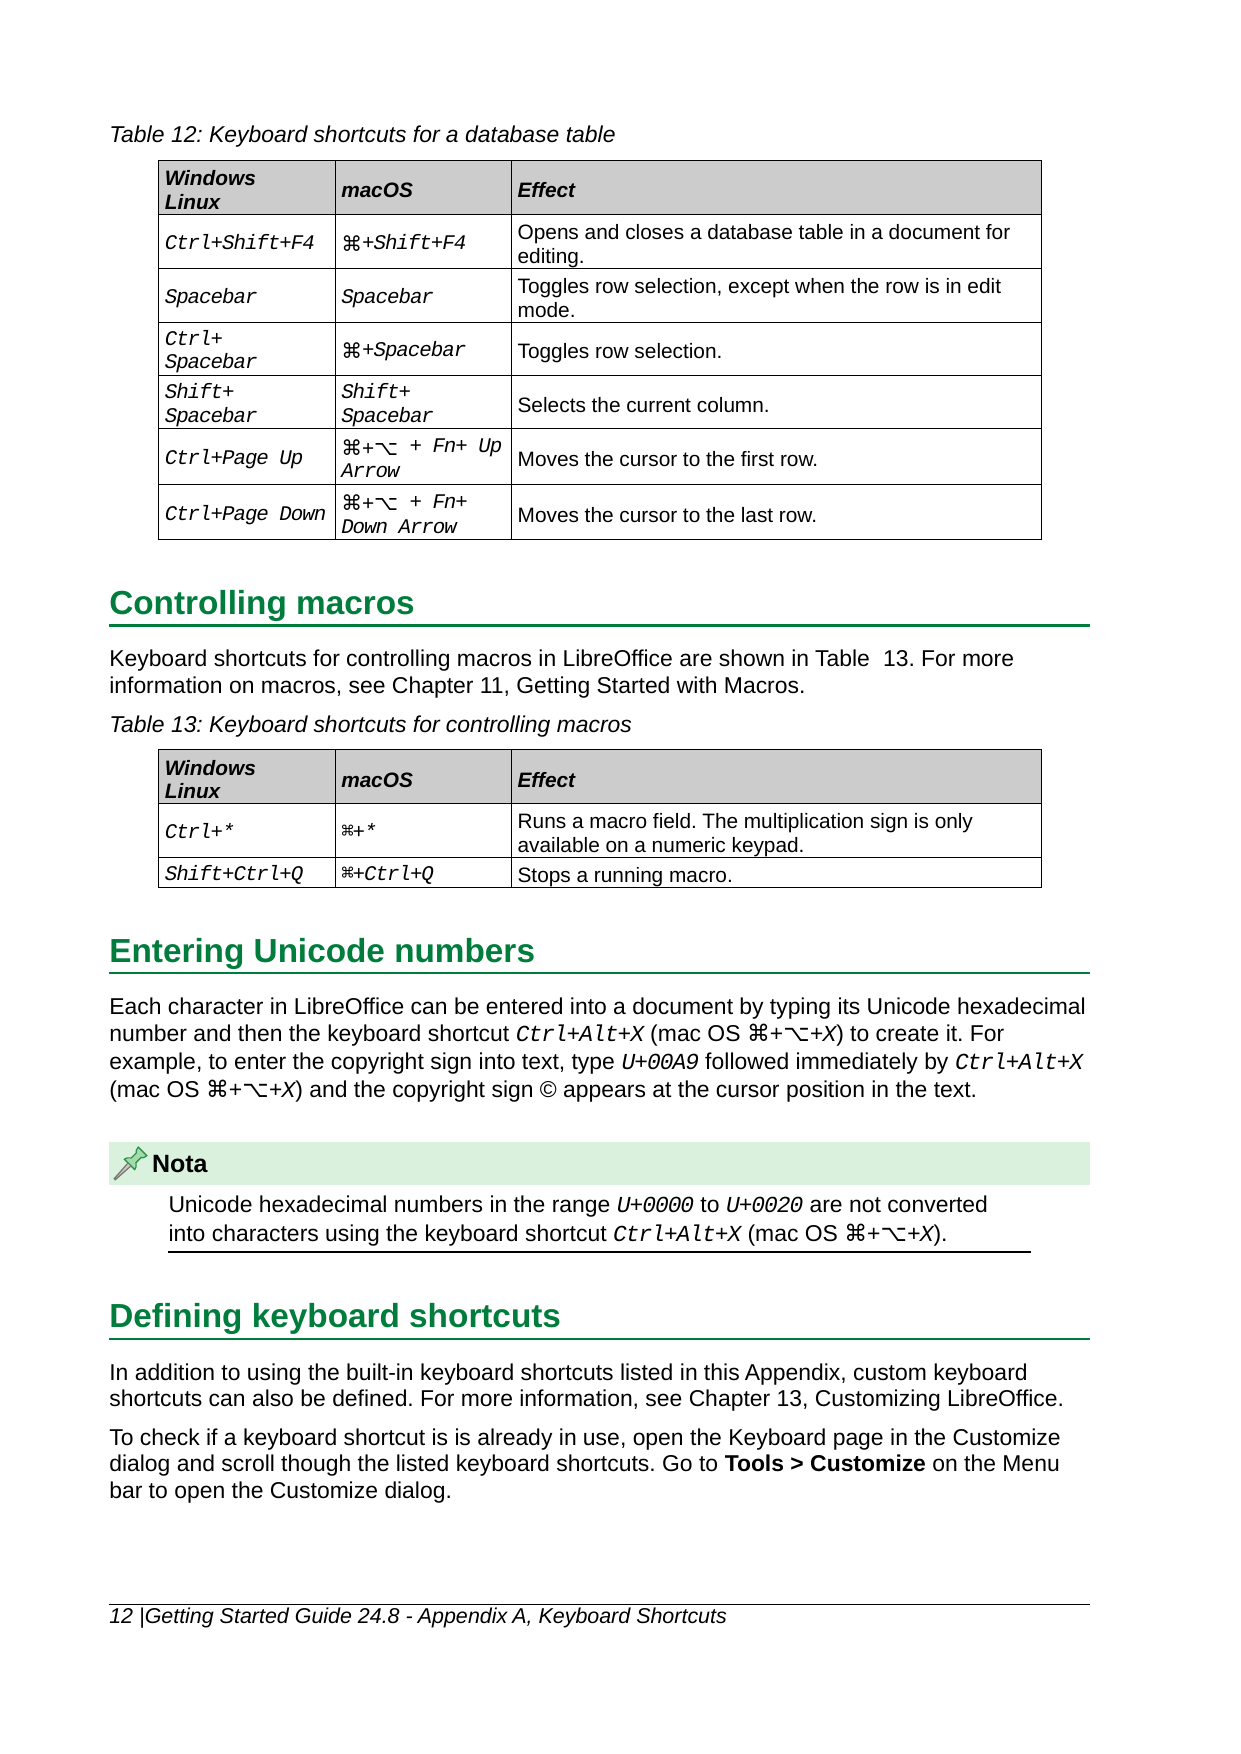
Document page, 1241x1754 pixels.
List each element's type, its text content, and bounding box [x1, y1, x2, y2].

table_cell Ctrl+Page Up [159, 429, 335, 484]
table_cell Ctrl+* [159, 804, 335, 857]
text To check if a keyboard shortcut is is already in use, open the Keyboard page in the Customize dialog and scroll though the listed keyboard shortcuts. Go to Tools > Customize on the Menu bar to open the Customize dialog. [109, 1424, 1090, 1503]
text Table 12: Keyboard shortcuts for a database table [109, 121, 1090, 147]
text Table 13: Keyboard shortcuts for controlling macros [109, 711, 1090, 737]
table_cell Runs a macro field. The multiplication sign is only available on a numeric keypad. [512, 804, 1041, 857]
table_cell Ctrl+Page Down [159, 485, 335, 539]
table_cell ⌘+Spacebar [336, 323, 511, 375]
table_header macOS [336, 750, 511, 803]
table_header Effect [512, 161, 1041, 214]
table_cell Shift+Ctrl+Q [159, 858, 335, 887]
subtitle Defining keyboard shortcuts [109, 1297, 1090, 1338]
table_cell Shift+ Spacebar [336, 376, 511, 428]
table_header Windows Linux [159, 161, 335, 214]
subtitle Entering Unicode numbers [109, 931, 1090, 972]
table_cell Spacebar [159, 269, 335, 322]
subtitle Nota [109, 1142, 1090, 1185]
table_cell Selects the current column. [512, 376, 1041, 428]
text Keyboard shortcuts for controlling macros in LibreOffice are shown in Table 13. For more information on macros, see Chapter 11, Getting Started with Macros. [109, 645, 1090, 698]
table_cell ⌘+Shift+F4 [336, 215, 511, 268]
table_cell Moves the cursor to the first row. [512, 429, 1041, 484]
table_cell Toggles row selection. [512, 323, 1041, 375]
table_cell ⌘+* [336, 804, 511, 857]
table_cell Ctrl+Shift+F4 [159, 215, 335, 268]
table_cell Toggles row selection, except when the row is in edit mode. [512, 269, 1041, 322]
table_cell Moves the cursor to the last row. [512, 485, 1041, 539]
table_cell Stops a running macro. [512, 858, 1041, 887]
text Each character in LibreOffice can be entered into a document by typing its Unicode hexadecimal number and then the keyboard shortcut Ctrl+Alt+X (mac OS ⌘+⌥+X) to create it. For example, to enter the copyright sign into text, type U+00A9 followed immediately by Ctrl+Alt+X (mac OS ⌘+⌥+X) and the copyright sign © appears at the cursor position in the text. [109, 993, 1090, 1105]
text Unicode hexadecimal numbers in the range U+0000 to U+0020 are not converted into characters using the keyboard shortcut Ctrl+Alt+X (mac OS ⌘+⌥+X). [168, 1191, 1031, 1251]
subtitle Controlling macros [109, 583, 1090, 624]
table_header Effect [512, 750, 1041, 803]
table_cell Ctrl+ Spacebar [159, 323, 335, 375]
table_header macOS [336, 161, 511, 214]
text In addition to using the built-in keyboard shortcuts listed in this Appendix, custom keyboard shortcuts can also be defined. For more information, see Chapter 13, Customizing LibreOffice. [109, 1359, 1090, 1412]
table_cell ⌘+⌥ + Fn+ Up Arrow [336, 429, 511, 484]
table_cell Opens and closes a database table in a document for editing. [512, 215, 1041, 268]
table_cell Shift+ Spacebar [159, 376, 335, 428]
table_cell ⌘+⌥ + Fn+ Down Arrow [336, 485, 511, 539]
table_cell ⌘+Ctrl+Q [336, 858, 511, 887]
table_cell Spacebar [336, 269, 511, 322]
table_header Windows Linux [159, 750, 335, 803]
